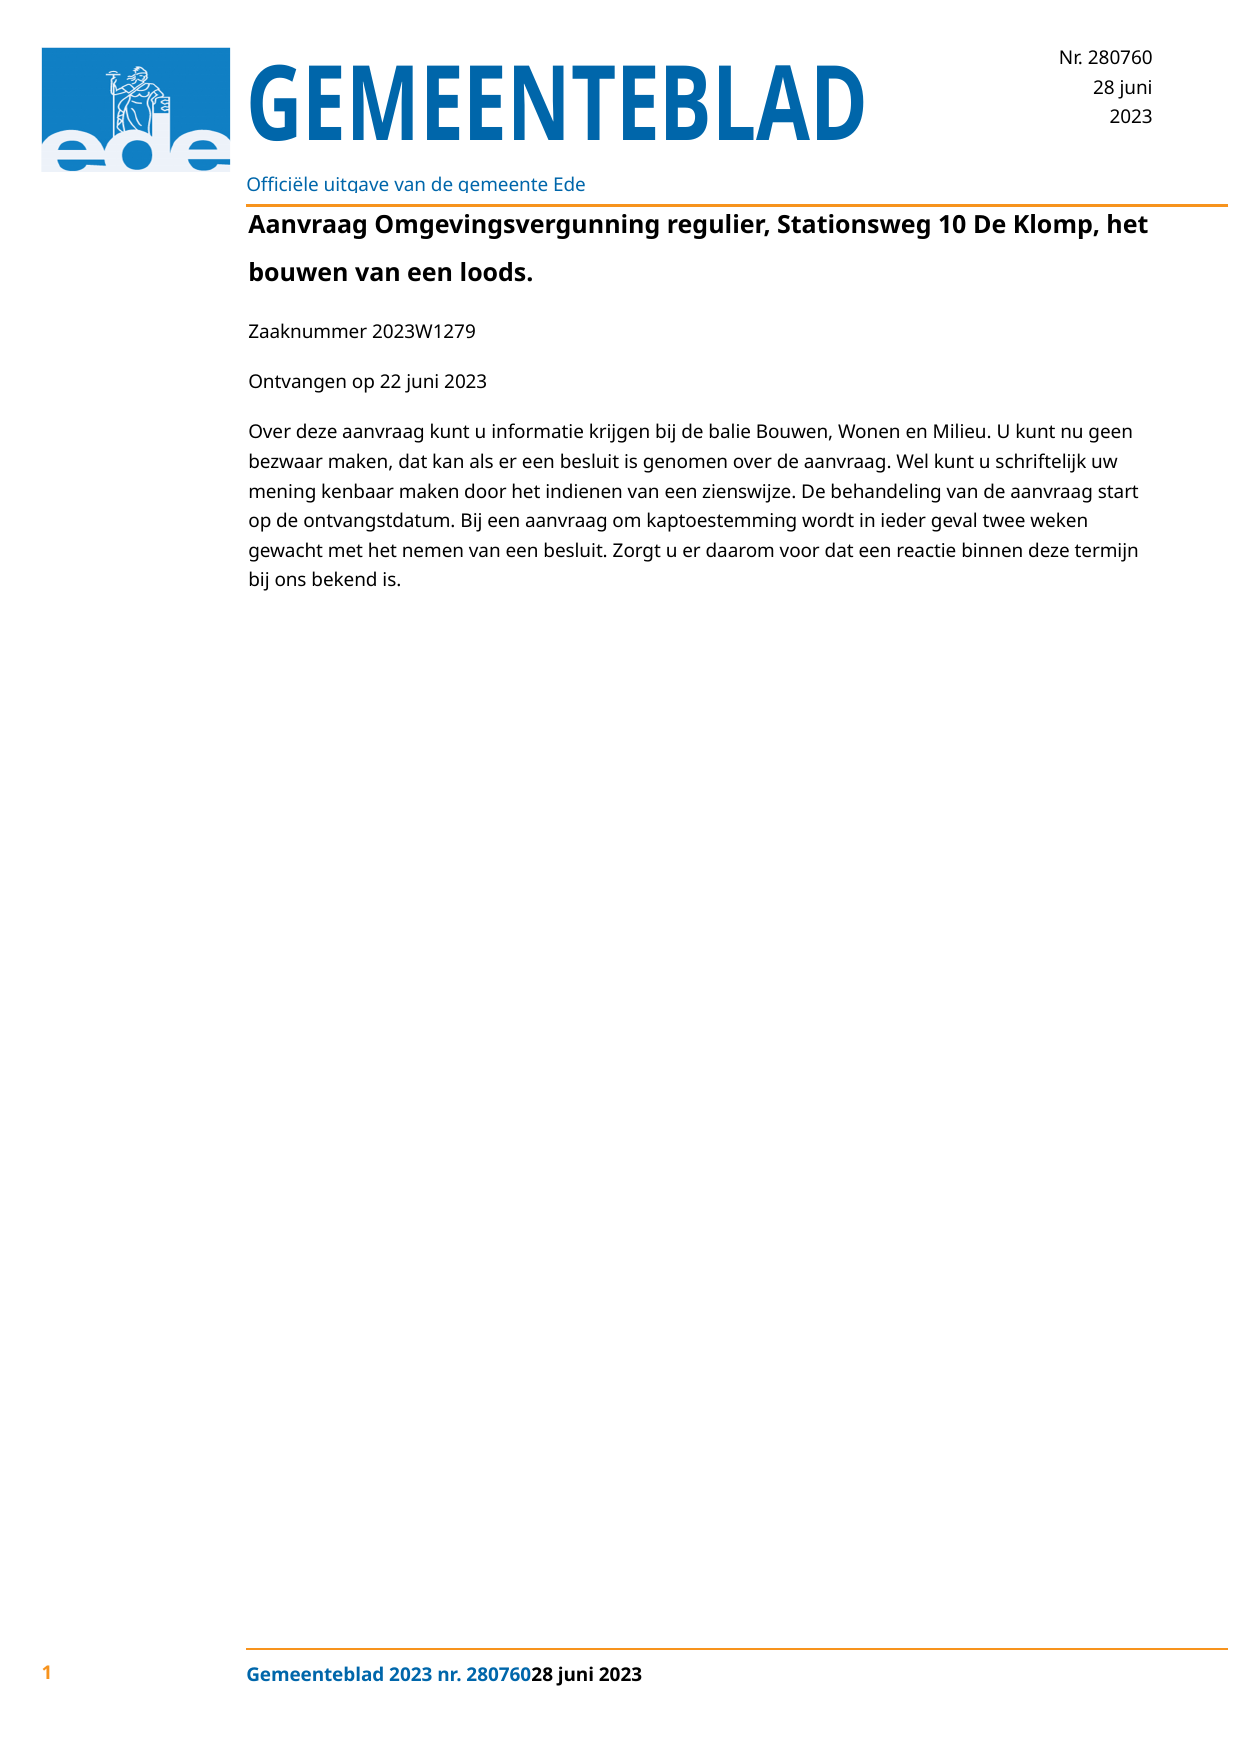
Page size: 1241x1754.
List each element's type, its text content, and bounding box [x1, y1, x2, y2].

text Over deze aanvraag kunt u informatie krijgen bij de balie Bouwen, Wonen en Milieu. U kunt nu geen bezwaar maken, dat kan als er een besluit is genomen over de aanvraag. Wel kunt u schriftelijk uw mening kenbaar maken door het indienen van een zienswijze. De behandeling van de aanvraag start op de ontvangstdatum. Bij een aanvraag om kaptoestemming wordt in ieder geval twee weken gewacht met het nemen van een besluit. Zorgt u er daarom voor dat een reactie binnen deze termijn bij ons bekend is. [248, 419, 1152, 592]
text Ontvangen op 22 juni 2023 [248, 368, 1152, 394]
text Zaaknummer 2023W1279 [248, 318, 1152, 344]
text Aanvraag Omgevingsvergunning regulier, Stationsweg 10 De Klomp, het bouwen van een loods. [248, 207, 1152, 288]
picture [41, 47, 231, 172]
